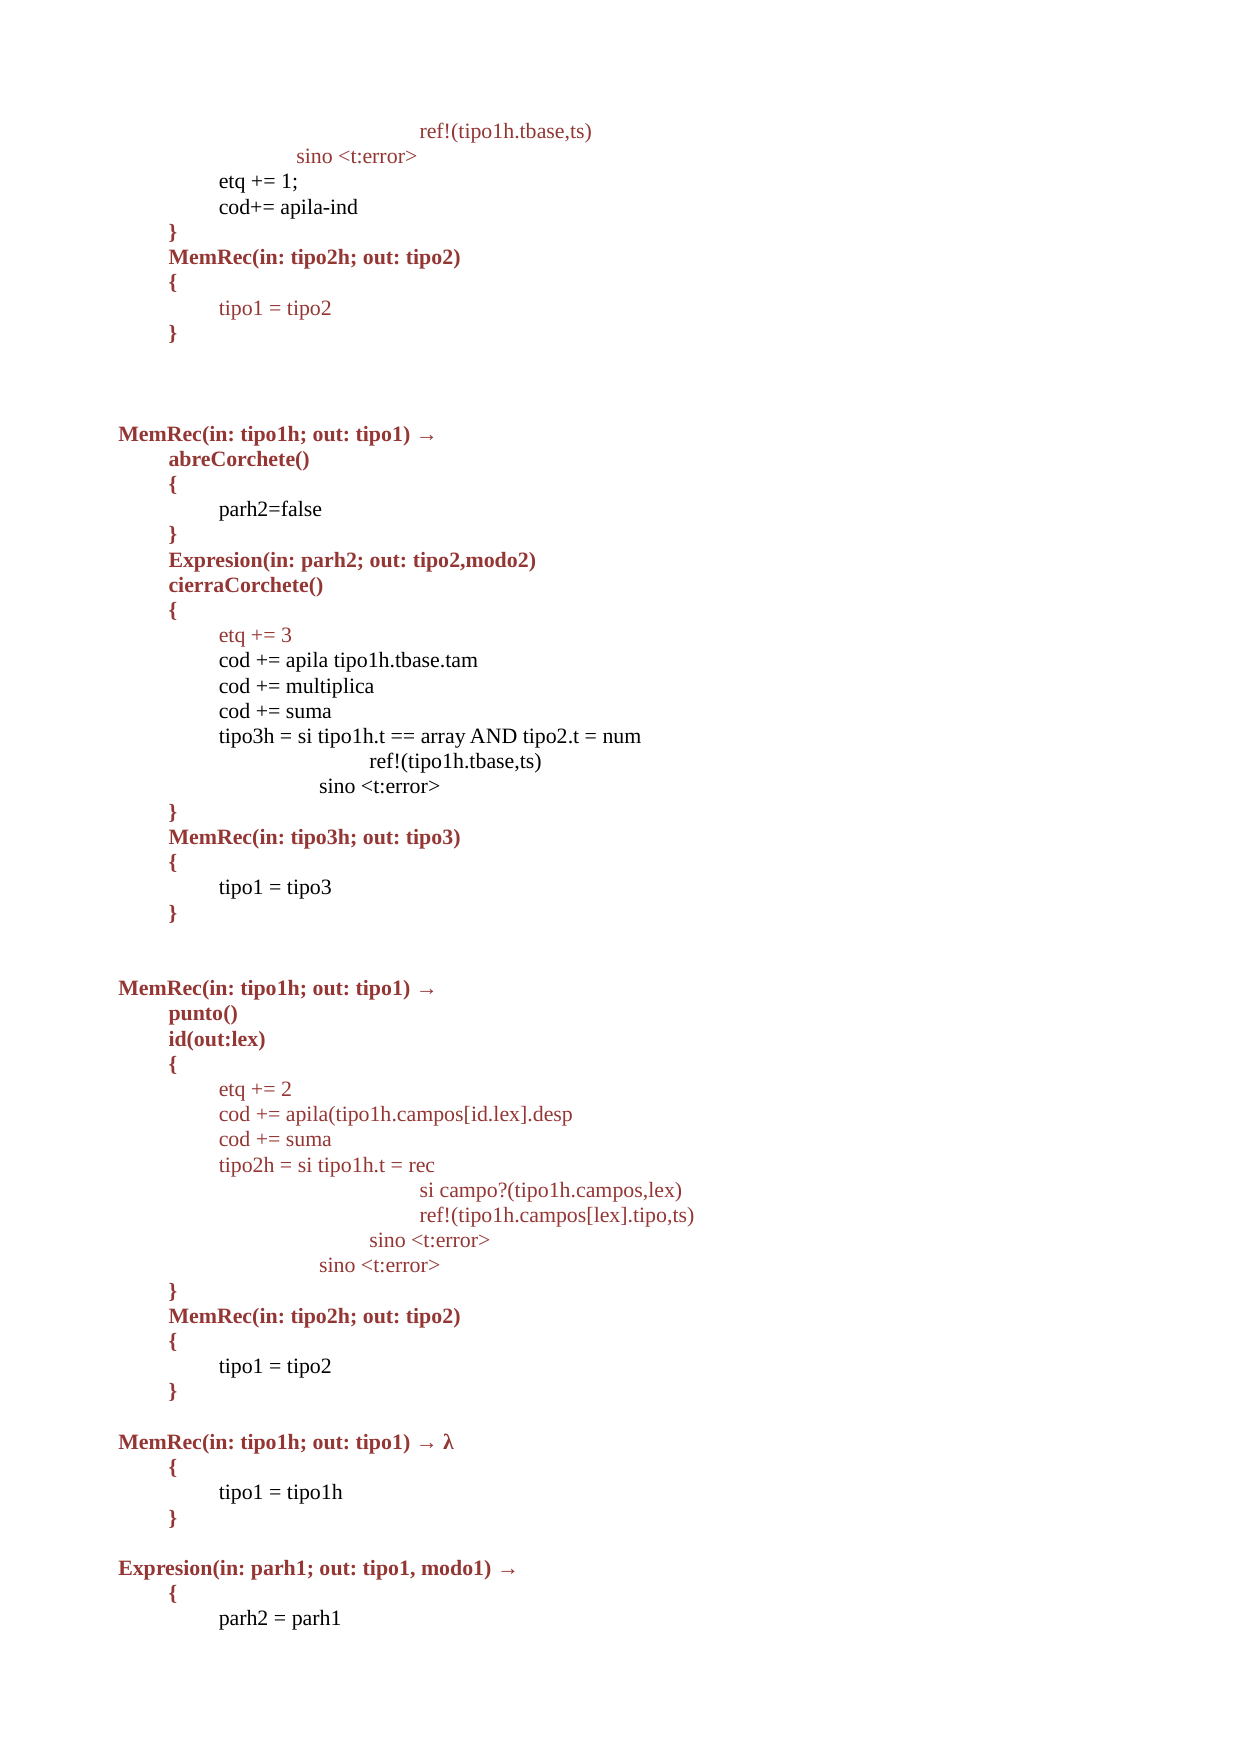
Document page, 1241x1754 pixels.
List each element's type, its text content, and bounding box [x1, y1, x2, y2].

text cod += suma [168, 698, 1122, 723]
text sino <t:error> [168, 773, 1122, 799]
text tipo3h = si tipo1h.t == array AND tipo2.t = num [168, 723, 1122, 748]
text { [168, 471, 1122, 496]
text etq += 1; [168, 168, 1122, 194]
text tipo1 = tipo3 [168, 874, 1122, 899]
text id(out:lex) [118, 1026, 1122, 1051]
text { [168, 1454, 1122, 1479]
text tipo1 = tipo2 [168, 294, 1122, 320]
text Expresion(in: parh2; out: tipo2,modo2) [168, 547, 1122, 572]
text MemRec(in: tipo1h; out: tipo1) → λ [118, 1429, 1122, 1454]
text MemRec(in: tipo2h; out: tipo2) [168, 244, 1122, 269]
text tipo2h = si tipo1h.t = rec [168, 1152, 1122, 1177]
text MemRec(in: tipo1h; out: tipo1) → [118, 421, 1122, 446]
text { [168, 597, 1122, 622]
text ref!(tipo1h.campos[lex].tipo,ts) [168, 1202, 1122, 1227]
text { [168, 849, 1122, 874]
text cod+= apila-ind [168, 194, 1122, 219]
text cod += apila tipo1h.tbase.tam [168, 647, 1122, 673]
text ref!(tipo1h.tbase,ts) [168, 748, 1122, 773]
text { [168, 1328, 1122, 1353]
text sino <t:error> [168, 1252, 1122, 1278]
text sino <t:error> [168, 1227, 1122, 1252]
text { [168, 1580, 1122, 1605]
text parh2=false [168, 496, 1122, 521]
text { [168, 1051, 1122, 1076]
text } [168, 320, 1122, 345]
text MemRec(in: tipo2h; out: tipo2) [168, 1303, 1122, 1328]
text cod += apila(tipo1h.campos[id.lex].desp [168, 1101, 1122, 1126]
text cod += multiplica [168, 673, 1122, 698]
text } [168, 899, 1122, 925]
text cod += suma [168, 1126, 1122, 1152]
text tipo1 = tipo1h [168, 1479, 1122, 1504]
text MemRec(in: tipo1h; out: tipo1) → [118, 975, 1122, 1000]
text cierraCorchete() [168, 572, 1122, 597]
text ref!(tipo1h.tbase,ts) [168, 118, 1122, 143]
text si campo?(tipo1h.campos,lex) [168, 1177, 1122, 1202]
text MemRec(in: tipo3h; out: tipo3) [168, 824, 1122, 849]
text etq += 3 [168, 622, 1122, 647]
text } [168, 1278, 1122, 1303]
text tipo1 = tipo2 [168, 1353, 1122, 1378]
text etq += 2 [168, 1076, 1122, 1101]
text } [168, 1504, 1122, 1530]
text } [168, 521, 1122, 547]
text } [168, 1378, 1122, 1404]
text punto() [118, 1000, 1122, 1026]
text parh2 = parh1 [168, 1605, 1122, 1631]
text sino <t:error> [168, 143, 1122, 168]
text { [168, 269, 1122, 294]
text Expresion(in: parh1; out: tipo1, modo1) → [118, 1555, 1122, 1580]
text abreCorchete() [118, 446, 1122, 471]
text } [168, 219, 1122, 244]
text } [168, 799, 1122, 824]
